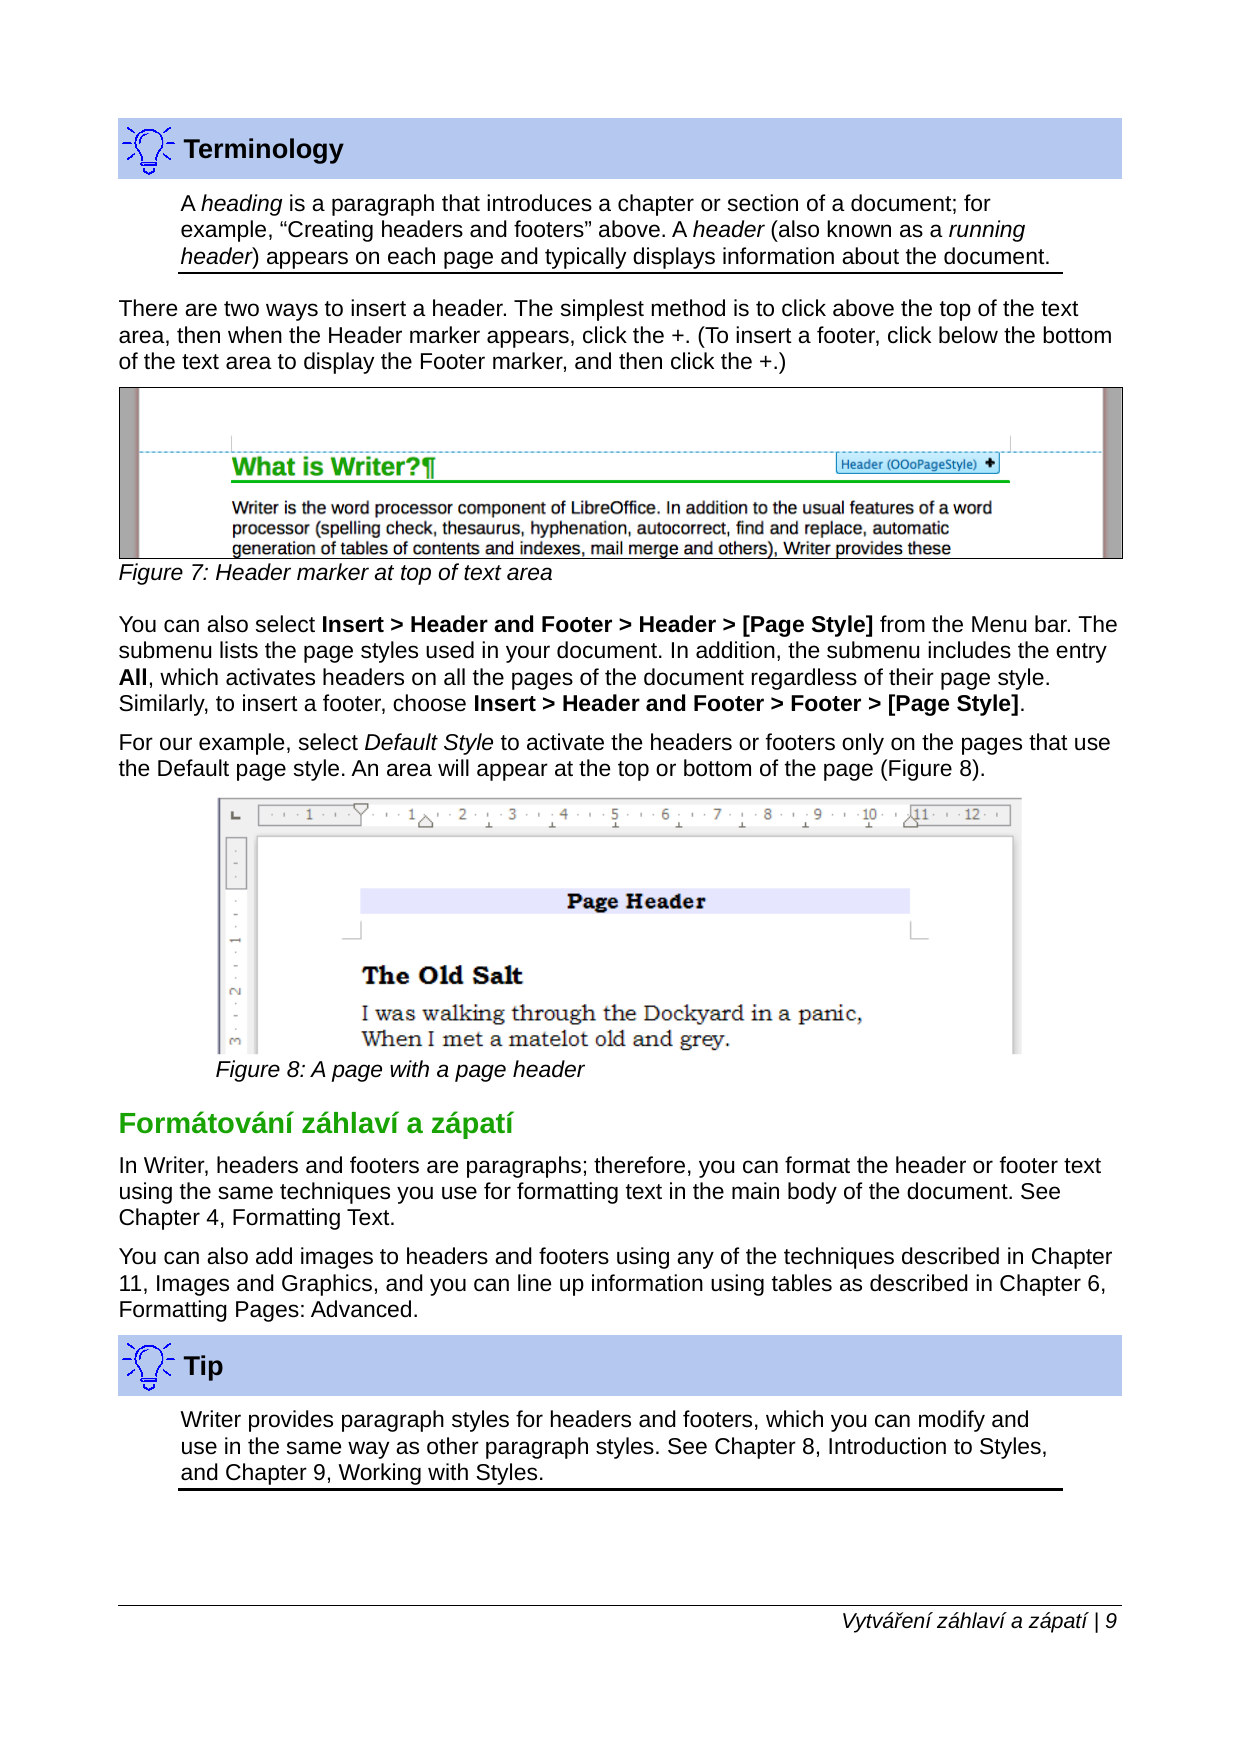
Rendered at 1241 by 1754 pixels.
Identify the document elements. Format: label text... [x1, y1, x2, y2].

text You can also select Insert > Header and Footer > Header > [Page Style] from the Menu bar. The submenu lists the page styles used in your document. In addition, the submenu includes the entry All, which activates headers on all the pages of the document regardless of their page style. Similarly, to insert a footer, choose Insert > Header and Footer > Footer > [Page Style]. [118, 611, 1122, 716]
text You can also add images to headers and footers using any of the techniques described in Chapter 11, Images and Graphics, and you can line up information using tables as described in Chapter 6, Formatting Pages: Advanced. [118, 1243, 1122, 1322]
picture [215, 794, 1025, 1057]
subtitle Tip [118, 1335, 1122, 1396]
picture [119, 1335, 179, 1395]
text Writer provides paragraph styles for headers and footers, which you can modify and use in the same way as other paragraph styles. See Chapter 8, Introduction to Styles, and Chapter 9, Working with Styles. [177, 1403, 1063, 1491]
text Figure 8: A page with a page header [215, 1057, 1025, 1083]
text A heading is a paragraph that introduces a chapter or section of a document; for example, “Creating headers and footers” above. A header (also known as a running header) appears on each page and typically displays information about the document. [177, 187, 1063, 274]
text There are two ways to insert a header. The simplest method is to click above the top of the text area, then when the Header marker appears, click the +. (To insert a footer, click below the bottom of the text area to display the Footer marker, and then click the +.) [118, 295, 1122, 374]
picture [120, 388, 1122, 558]
text In Writer, headers and footers are paragraphs; therefore, you can format the header or footer text using the same techniques you use for formatting text in the main body of the document. See Chapter 4, Formatting Text. [118, 1152, 1122, 1231]
subtitle Terminology [118, 118, 1122, 179]
subtitle Formátování záhlaví a zápatí [118, 1106, 1122, 1140]
text For our example, select Default Style to activate the headers or footers only on the pages that use the Default page style. An area will appear at the top or bottom of the page (Figure 8). [118, 729, 1122, 782]
picture [119, 119, 179, 179]
text Figure 7: Header marker at top of text area [118, 558, 1122, 585]
